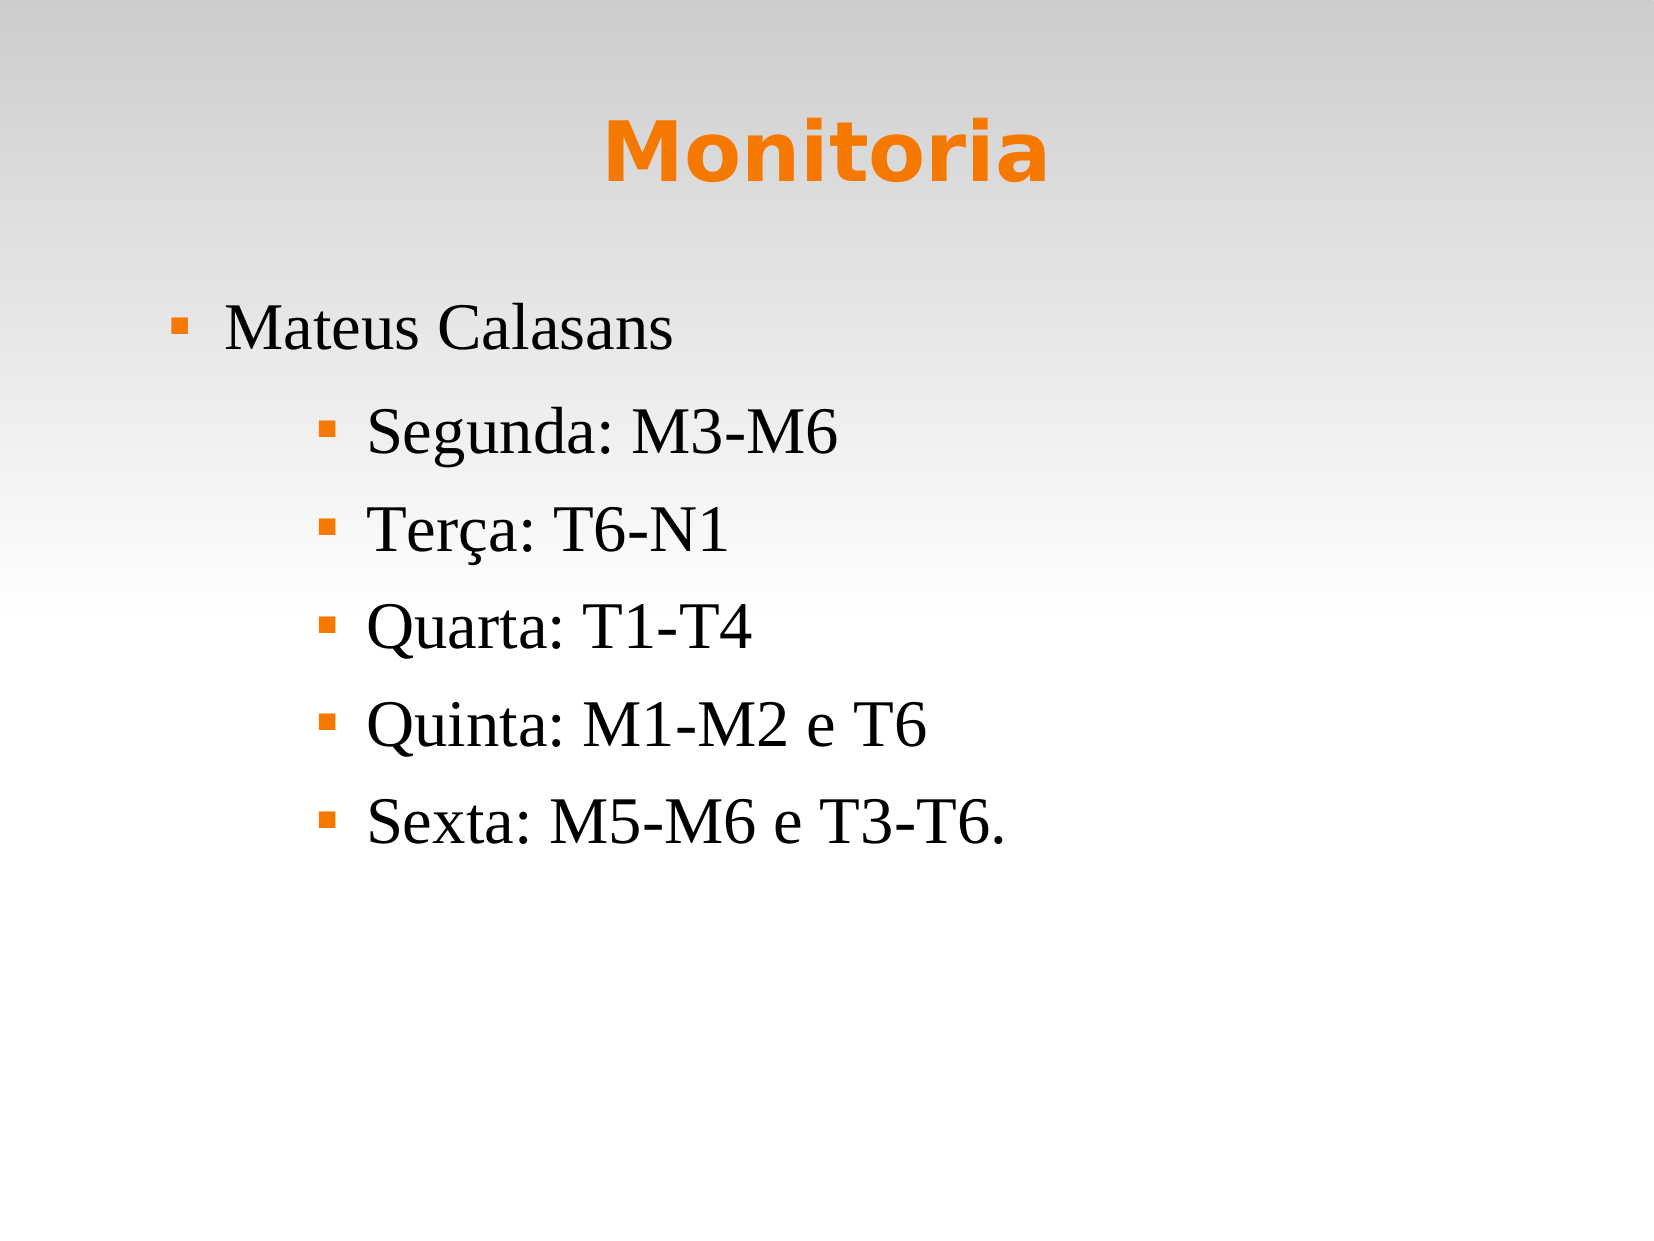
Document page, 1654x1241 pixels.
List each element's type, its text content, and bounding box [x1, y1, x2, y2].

title Monitoria [82, 49, 1571, 257]
list Mateus Calasans Segunda: M3-M6 Terça: T6-N1 Quarta: T1-T4 Quinta: M1-M2 e T6 Sexta: M5-M6 e T3-T6. [82, 290, 1571, 1208]
